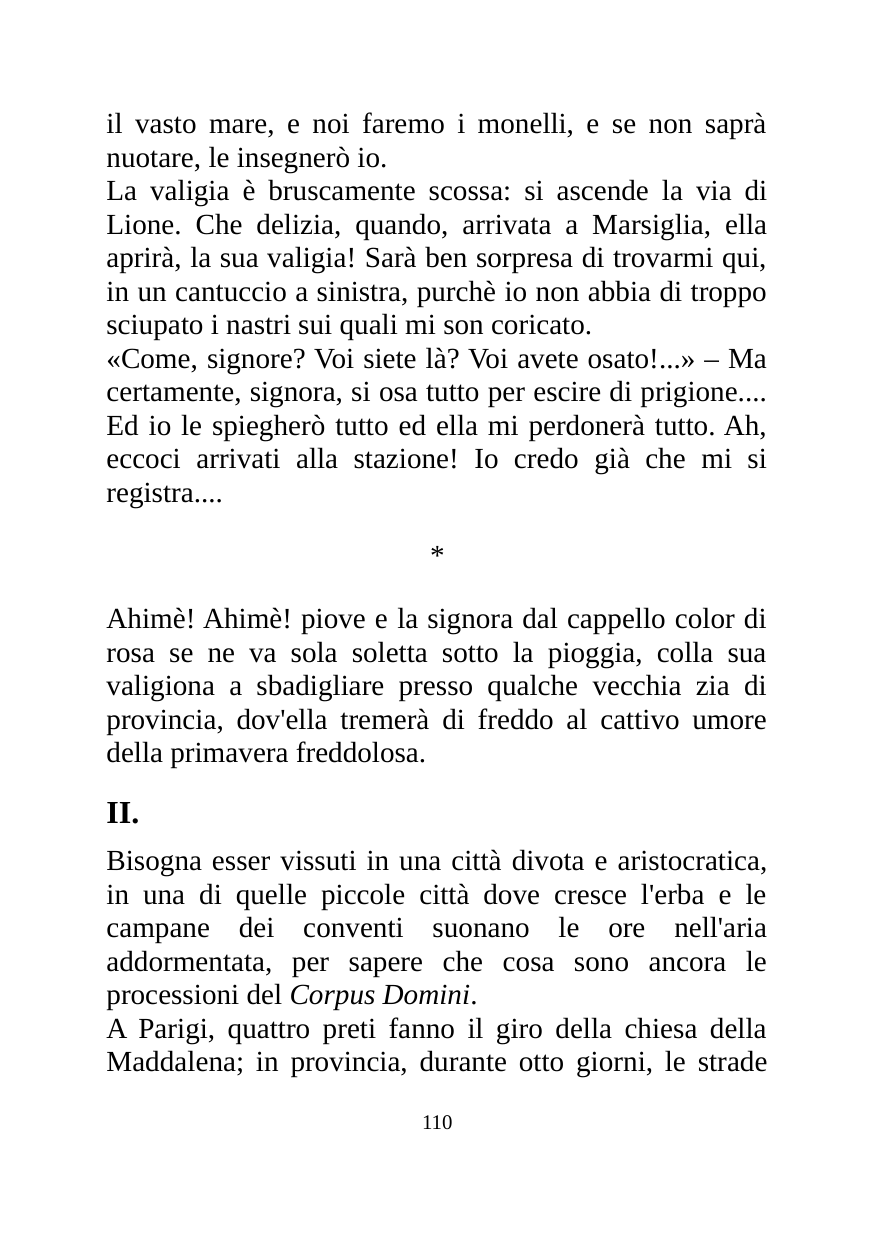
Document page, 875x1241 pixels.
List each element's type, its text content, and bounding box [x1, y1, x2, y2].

text il vasto mare, e noi faremo i monelli, e se non saprà nuotare, le insegnerò io. [106, 106, 768, 173]
text A Parigi, quattro preti fanno il giro della chiesa della Maddalena; in provincia, durante otto giorni, le strade [106, 1011, 768, 1078]
text * [106, 538, 768, 572]
text «Come, signore? Voi siete là? Voi avete osato!...» – Ma certamente, signora, si osa tutto per escire di prigione.... Ed io le spiegherò tutto ed ella mi perdonerà tutto. Ah, eccoci arrivati alla stazione! Io credo già che mi si registra.... [106, 341, 768, 509]
subtitle II. [106, 794, 768, 831]
text Ahimè! Ahimè! piove e la signora dal cappello color di rosa se ne va sola soletta sotto la pioggia, colla sua valigiona a sbadigliare presso qualche vecchia zia di provincia, dov'ella tremerà di freddo al cattivo umore della primavera freddolosa. [106, 601, 768, 769]
text Bisogna esser vissuti in una città divota e aristocratica, in una di quelle piccole città dove cresce l'erba e le campane dei conventi suonano le ore nell'aria addormentata, per sapere che cosa sono ancora le processioni del Corpus Domini. [106, 843, 768, 1011]
text La valigia è bruscamente scossa: si ascende la via di Lione. Che delizia, quando, arrivata a Marsiglia, ella aprirà, la sua valigia! Sarà ben sorpresa di trovarmi qui, in un cantuccio a sinistra, purchè io non abbia di troppo sciupato i nastri sui quali mi son coricato. [106, 173, 768, 341]
